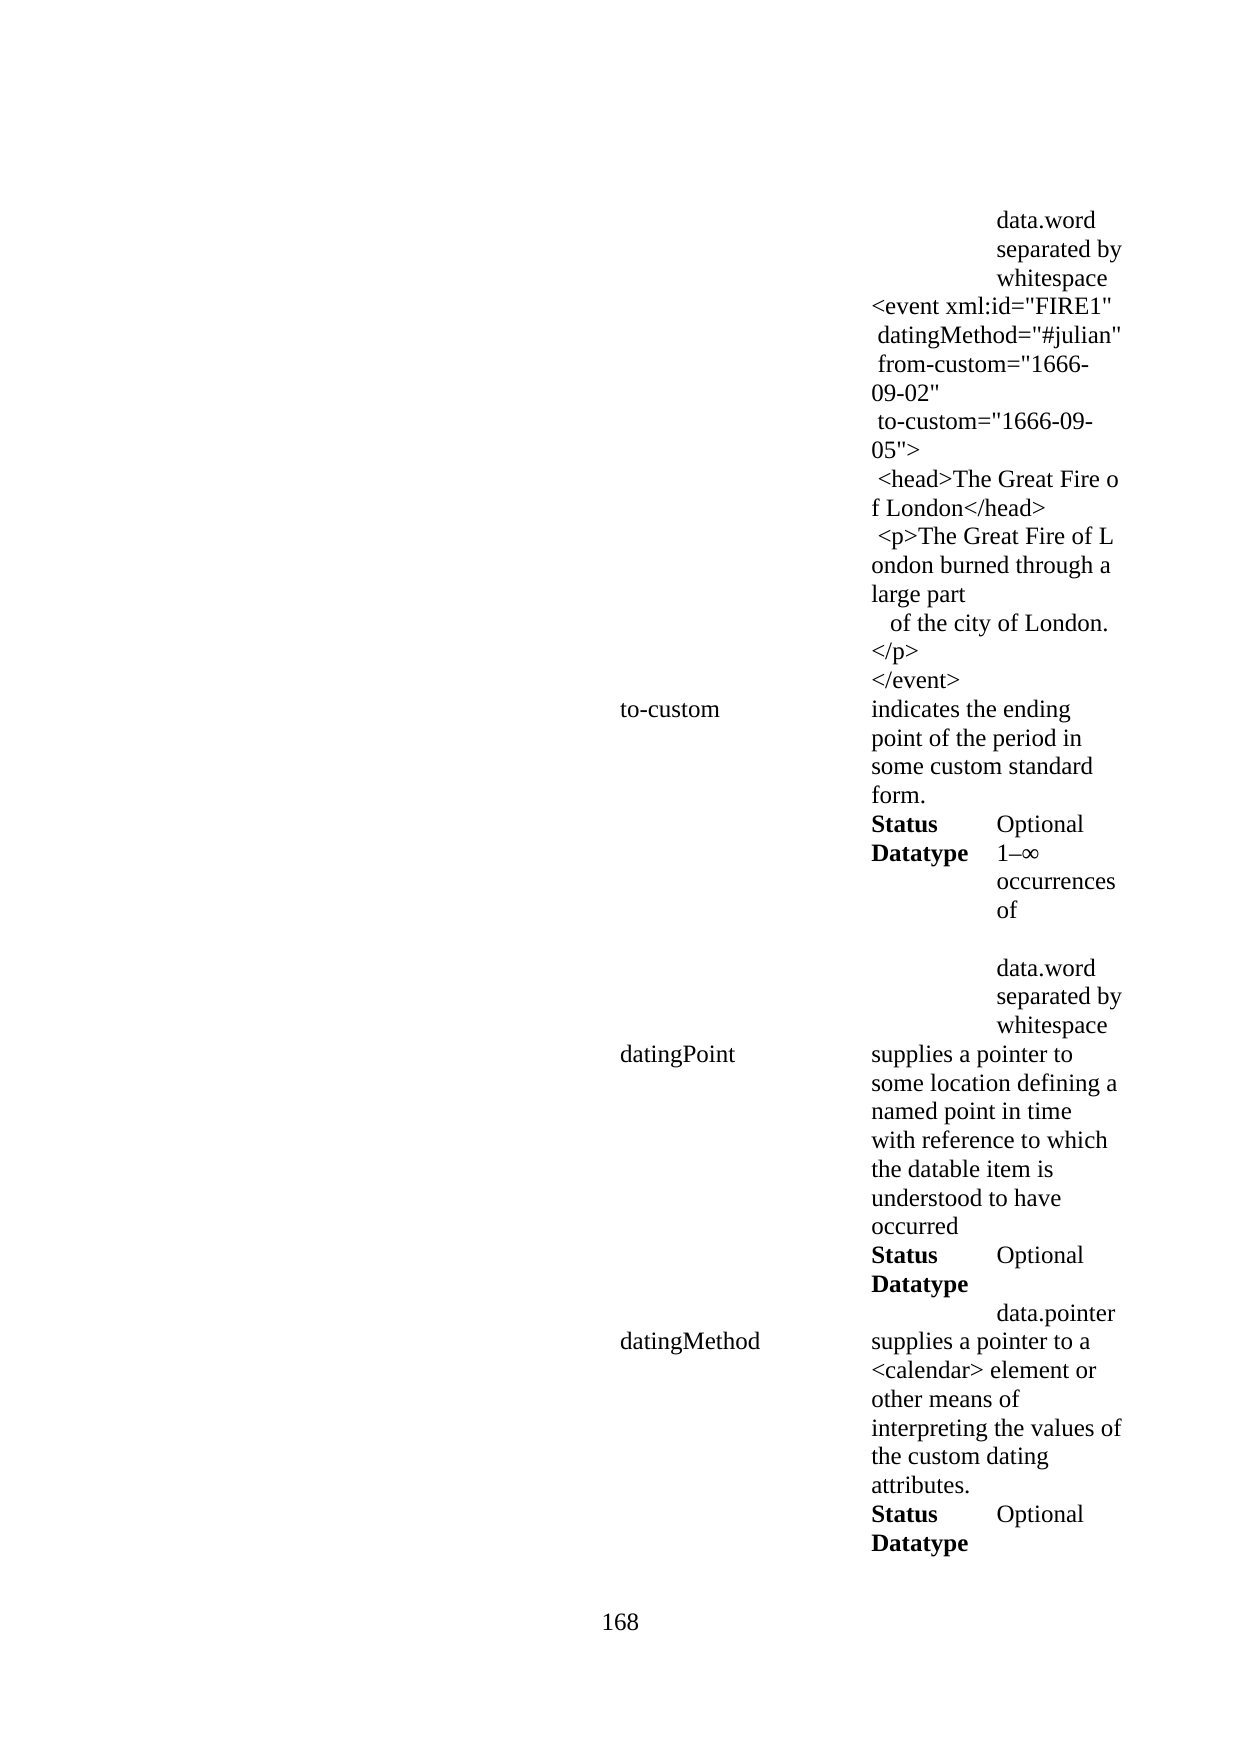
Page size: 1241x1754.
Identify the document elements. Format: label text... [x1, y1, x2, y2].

table_cell data.pointer [996, 1269, 1122, 1326]
table_cell [118, 176, 620, 1556]
table_header Status [871, 809, 996, 838]
table_cell Datatype [871, 1269, 996, 1326]
table_cell 1–∞ occurrences of data.word separated by whitespace [996, 838, 1122, 1039]
table_cell Datatype [871, 1528, 996, 1556]
table_cell to-custom [620, 694, 871, 1039]
table_cell supplies a pointer to a <calendar> element or other means of interpreting the values of the custom dating attributes. [871, 1326, 1122, 1499]
table_cell datingMethod [620, 1326, 871, 1556]
table_header Optional [996, 1499, 1122, 1528]
table_header Status [871, 1240, 996, 1269]
table_header Status [871, 1499, 996, 1528]
table_cell [871, 176, 996, 291]
table_cell [620, 176, 871, 694]
table_cell <event xml:id="FIRE1" datingMethod="#julian" from-custom="1666-09-02" to-custom="1666-09-05"> <head>The Great Fire of London</head> <p>The Great Fire of London burned through a large part of the city of London.</p> </event> [871, 291, 1122, 694]
table_header Optional [996, 1240, 1122, 1269]
table_cell supplies a pointer to some location defining a named point in time with reference to which the datable item is understood to have occurred [871, 1039, 1122, 1240]
table_cell indicates the ending point of the period in some custom standard form. [871, 694, 1122, 809]
table_cell Datatype [871, 838, 996, 1039]
table_header Optional [996, 809, 1122, 838]
table_cell datingPoint [620, 1039, 871, 1326]
table_cell [996, 1528, 1122, 1556]
table_cell data.word separated by whitespace [996, 176, 1122, 291]
